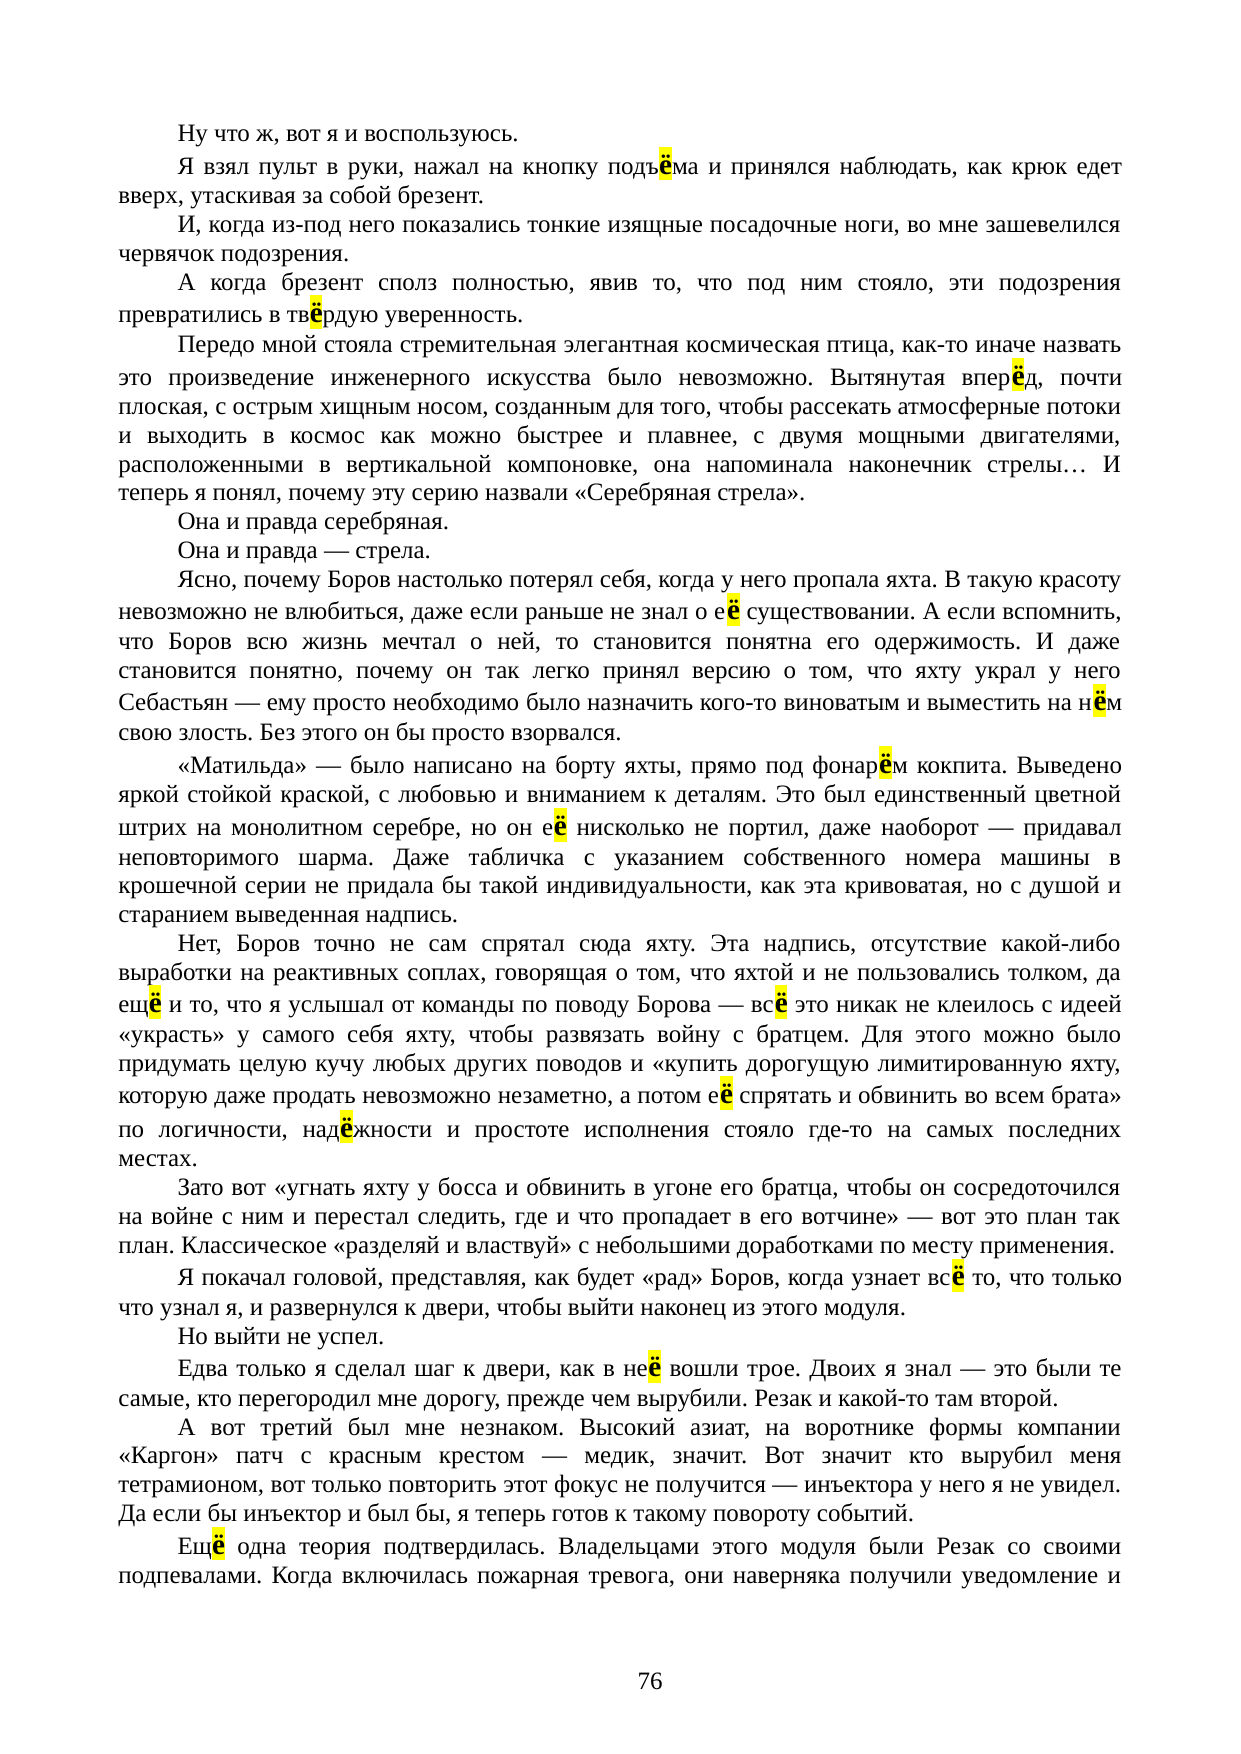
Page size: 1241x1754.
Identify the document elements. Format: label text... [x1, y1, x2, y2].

text Едва только я сделал шаг к двери, как в неё вошли трое. Двоих я знал — это были те самые, кто перегородил мне дорогу, прежде чем вырубили. Резак и какой-то там второй. [118, 1349, 1122, 1412]
text Ясно, почему Боров настолько потерял себя, когда у него пропала яхта. В такую красоту невозможно не влюбиться, даже если раньше не знал о её существовании. А если вспомнить, что Боров всю жизнь мечтал о ней, то становится понятна его одержимость. И даже становится понятно, почему он так легко принял версию о том, что яхту украл у него Себастьян — ему просто необходимо было назначить кого-то виноватым и выместить на нём свою злость. Без этого он бы просто взорвался. [118, 564, 1122, 746]
text Она и правда — стрела. [118, 535, 1122, 564]
text «Матильда» — было написано на борту яхты, прямо под фонарём кокпита. Выведено яркой стойкой краской, с любовью и вниманием к деталям. Это был единственный цветной штрих на монолитном серебре, но он её нисколько не портил, даже наоборот — придавал неповторимого шарма. Даже табличка с указанием собственного номера машины в крошечной серии не придала бы такой индивидуальности, как эта кривоватая, но с душой и старанием выведенная надпись. [118, 746, 1122, 928]
text И, когда из-под него показались тонкие изящные посадочные ноги, во мне зашевелился червячок подозрения. [118, 209, 1122, 267]
text Передо мной стояла стремительная элегантная космическая птица, как-то иначе назвать это произведение инженерного искусства было невозможно. Вытянутая вперёд, почти плоская, с острым хищным носом, созданным для того, чтобы рассекать атмосферные потоки и выходить в космос как можно быстрее и плавнее, с двумя мощными двигателями, расположенными в вертикальной компоновке, она напоминала наконечник стрелы… И теперь я понял, почему эту серию назвали «Серебряная стрела». [118, 329, 1122, 506]
text Я взял пульт в руки, нажал на кнопку подъёма и принялся наблюдать, как крюк едет вверх, утаскивая за собой брезент. [118, 147, 1122, 209]
text Нет, Боров точно не сам спрятал сюда яхту. Эта надпись, отсутствие какой-либо выработки на реактивных соплах, говорящая о том, что яхтой и не пользовались толком, да ещё и то, что я услышал от команды по поводу Борова — всё это никак не клеилось с идеей «украсть» у самого себя яхту, чтобы развязать войну с братцем. Для этого можно было придумать целую кучу любых других поводов и «купить дорогущую лимитированную яхту, которую даже продать невозможно незаметно, а потом её спрятать и обвинить во всем брата» по логичности, надёжности и простоте исполнения стояло где-то на самых последних местах. [118, 928, 1122, 1172]
text Ну что ж, вот я и воспользуюсь. [118, 118, 1122, 147]
text Но выйти не успел. [118, 1321, 1122, 1349]
text Я покачал головой, представляя, как будет «рад» Боров, когда узнает всё то, что только что узнал я, и развернулся к двери, чтобы выйти наконец из этого модуля. [118, 1258, 1122, 1321]
text Ещё одна теория подтвердилась. Владельцами этого модуля были Резак со своими подпевалами. Когда включилась пожарная тревога, они наверняка получили уведомление и [118, 1527, 1122, 1589]
text Она и правда серебряная. [118, 506, 1122, 535]
text Зато вот «угнать яхту у босса и обвинить в угоне его братца, чтобы он сосредоточился на войне с ним и перестал следить, где и что пропадает в его вотчине» — вот это план так план. Классическое «разделяй и властвуй» с небольшими доработками по месту применения. [118, 1172, 1122, 1258]
text А когда брезент сполз полностью, явив то, что под ним стояло, эти подозрения превратились в твёрдую уверенность. [118, 267, 1122, 329]
text А вот третий был мне незнаком. Высокий азиат, на воротнике формы компании «Каргон» патч с красным крестом — медик, значит. Вот значит кто вырубил меня тетрамионом, вот только повторить этот фокус не получится — инъектора у него я не увидел. Да если бы инъектор и был бы, я теперь готов к такому повороту событий. [118, 1412, 1122, 1527]
